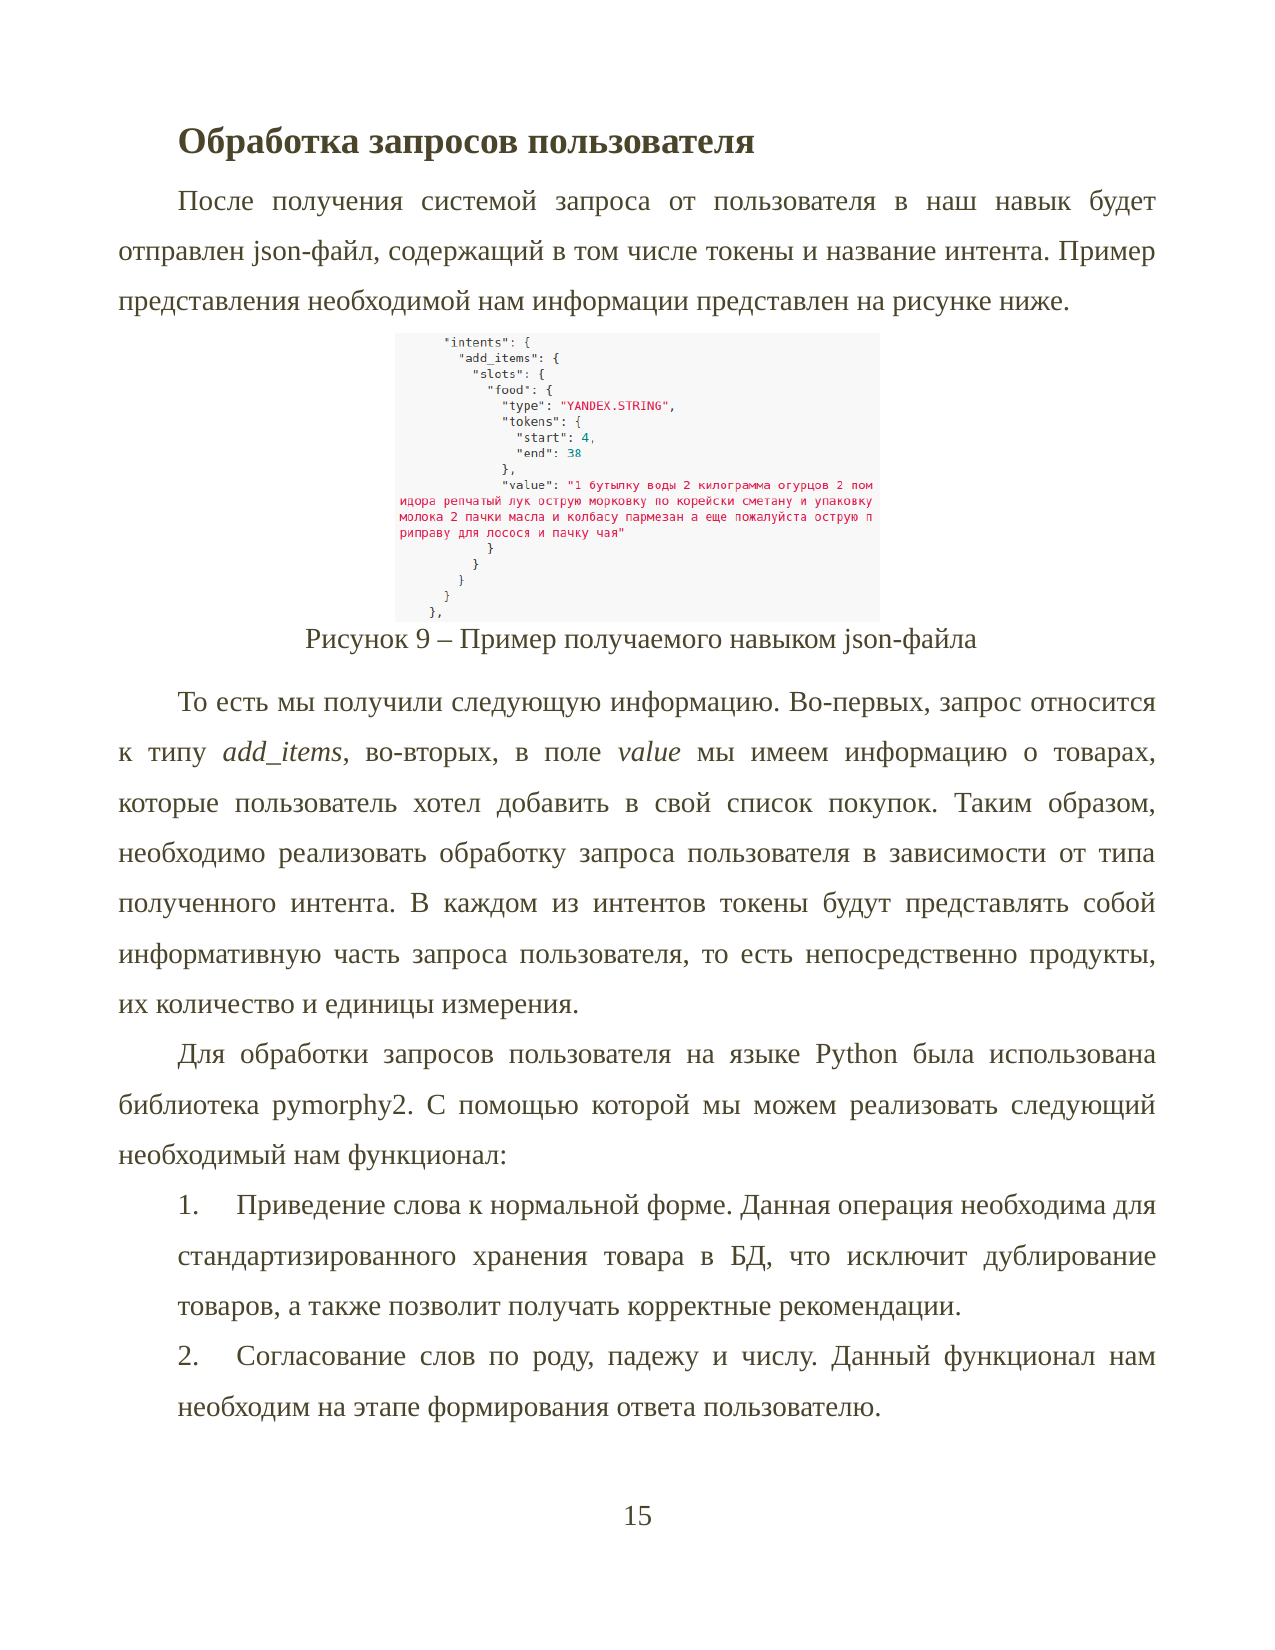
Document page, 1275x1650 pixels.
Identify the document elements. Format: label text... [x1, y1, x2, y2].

subtitle Обработка запросов пользователя [118, 118, 1157, 161]
subtitle Рисунок 9 – Пример получаемого навыком json-файла [118, 622, 1157, 655]
list Согласование слов по роду, падежу и числу. Данный функционал нам необходим на этапе формирования ответа пользователю. [177, 1338, 1157, 1422]
text То есть мы получили следующую информацию. Во-первых, запрос относится к типу add_items, во-вторых, в поле value мы имеем информацию о товарах, которые пользователь хотел добавить в свой список покупок. Таким образом, необходимо реализовать обработку запроса пользователя в зависимости от типа полученного интента. В каждом из интентов токены будут представлять собой информативную часть запроса пользователя, то есть непосредственно продукты, их количество и единицы измерения. [118, 684, 1157, 1020]
picture [395, 333, 880, 622]
list Приведение слова к нормальной форме. Данная операция необходима для стандартизированного хранения товара в БД, что исключит дублирование товаров, а также позволит получать корректные рекомендации. [177, 1187, 1157, 1322]
text После получения системой запроса от пользователя в наш навык будет отправлен json-файл, содержащий в том числе токены и название интента. Пример представления необходимой нам информации представлен на рисунке ниже. [118, 183, 1157, 317]
text Для обработки запросов пользователя на языке Python была использована библиотека pymorphy2. С помощью которой мы можем реализовать следующий необходимый нам функционал: [118, 1036, 1157, 1171]
